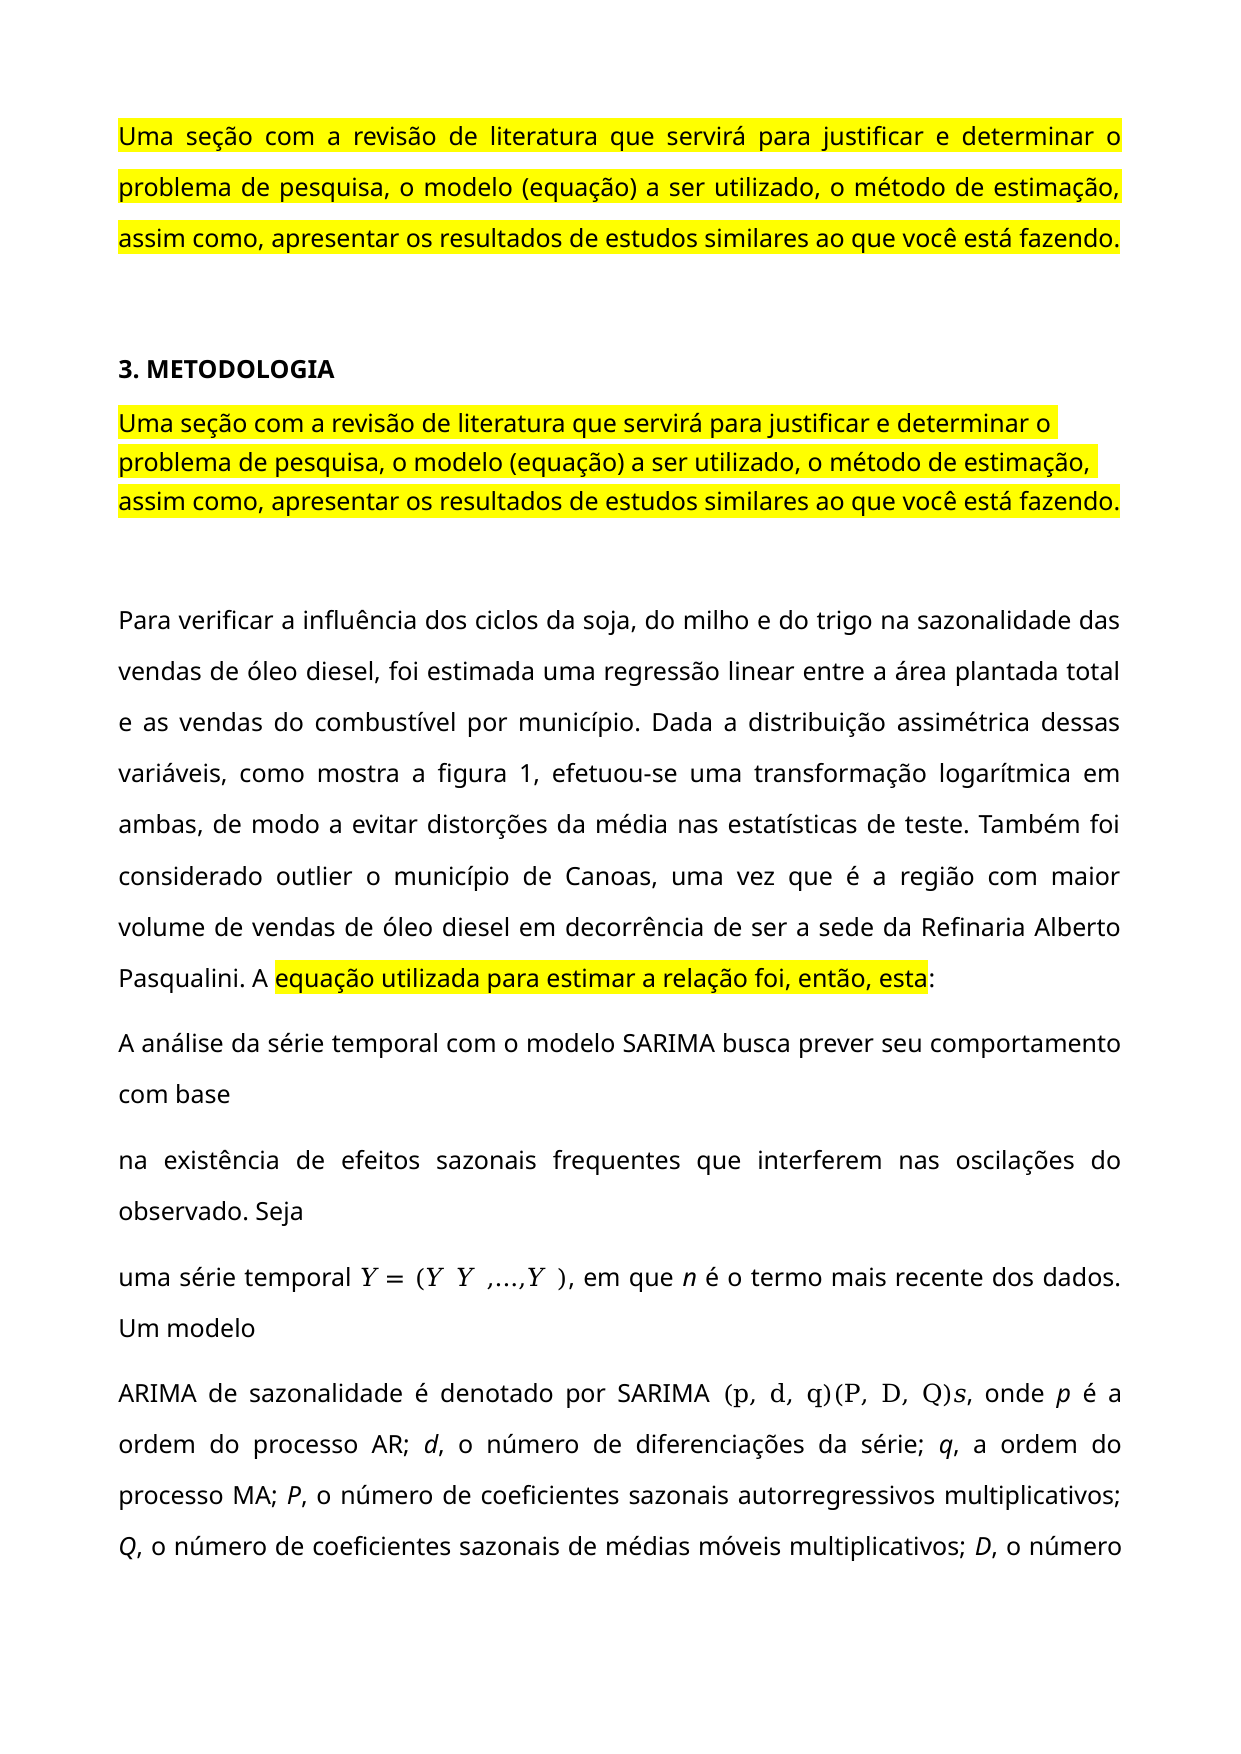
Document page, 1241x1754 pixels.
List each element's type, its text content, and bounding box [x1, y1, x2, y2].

text Uma seção com a revisão de literatura que servirá para justificar e determinar o problema de pesquisa, o modelo (equação) a ser utilizado, o método de estimação, assim como, apresentar os resultados de estudos similares ao que você está fazendo. [118, 118, 1122, 254]
text uma série temporal 𝑌 = (𝑌 𝑌 ,...,𝑌 ), em que n é o termo mais recente dos dados. Um modelo [118, 1259, 1122, 1344]
text 3. METODOLOGIA [118, 351, 1122, 386]
text na existência de efeitos sazonais frequentes que interferem nas oscilações do observado. Seja [118, 1142, 1122, 1228]
text Para verificar a influência dos ciclos da soja, do milho e do trigo na sazonalidade das vendas de óleo diesel, foi estimada uma regressão linear entre a área plantada total e as vendas do combustível por município. Dada a distribuição assimétrica dessas variáveis, como mostra a figura 1, efetuou-se uma transformação logarítmica em ambas, de modo a evitar distorções da média nas estatísticas de teste. Também foi considerado outlier o município de Canoas, uma vez que é a região com maior volume de vendas de óleo diesel em decorrência de ser a sede da Refinaria Alberto Pasqualini. A equação utilizada para estimar a relação foi, então, esta: [118, 603, 1122, 994]
text ARIMA de sazonalidade é denotado por SARIMA (p, d, q)(P, D, Q)𝑠, onde p é a ordem do processo AR; d, o número de diferenciações da série; q, a ordem do processo MA; P, o número de coeficientes sazonais autorregressivos multiplicativos; Q, o número de coeficientes sazonais de médias móveis multiplicativos; D, o número [118, 1376, 1122, 1563]
text A análise da série temporal com o modelo SARIMA busca prever seu comportamento com base [118, 1026, 1122, 1111]
text Uma seção com a revisão de literatura que servirá para justificar e determinar o problema de pesquisa, o modelo (equação) a ser utilizado, o método de estimação, assim como, apresentar os resultados de estudos similares ao que você está fazendo. [118, 405, 1122, 518]
